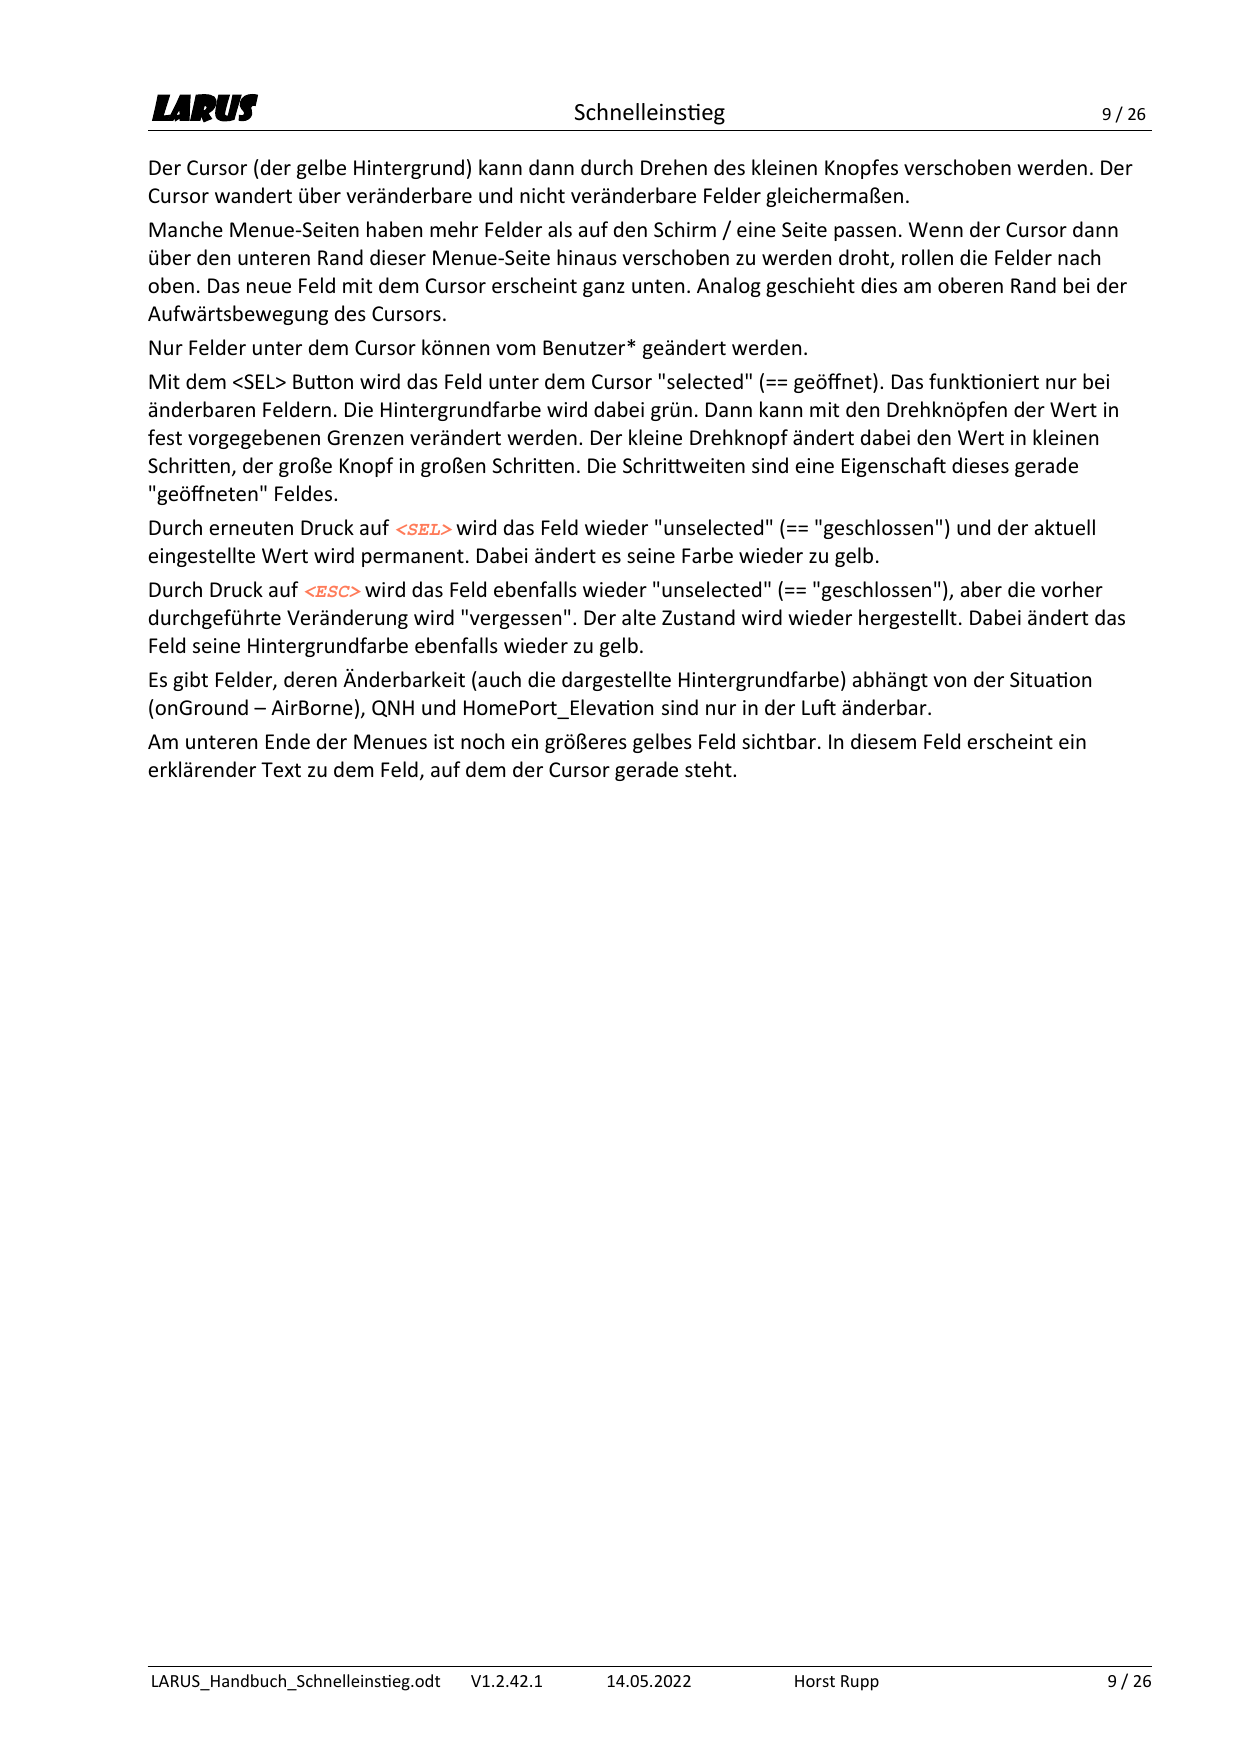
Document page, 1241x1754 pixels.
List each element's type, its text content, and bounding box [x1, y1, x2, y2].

text Manche Menue-Seiten haben mehr Felder als auf den Schirm / eine Seite passen. Wenn der Cursor dann über den unteren Rand dieser Menue-Seite hinaus verschoben zu werden droht, rollen die Felder nach oben. Das neue Feld mit dem Cursor erscheint ganz unten. Analog geschieht dies am oberen Rand bei der Aufwärtsbewegung des Cursors. [148, 215, 1152, 327]
text Durch Druck auf <ESC> wird das Feld ebenfalls wieder "unselected" (== "geschlossen"), aber die vorher durchgeführte Veränderung wird "vergessen". Der alte Zustand wird wieder hergestellt. Dabei ändert das Feld seine Hintergrundfarbe ebenfalls wieder zu gelb. [148, 575, 1152, 659]
text Es gibt Felder, deren Änderbarkeit (auch die dargestellte Hintergrundfarbe) abhängt von der Situation (onGround – AirBorne), QNH und HomePort_Elevation sind nur in der Luft änderbar. [148, 665, 1152, 721]
text Mit dem <SEL> Button wird das Feld unter dem Cursor "selected" (== geöffnet). Das funktioniert nur bei änderbaren Feldern. Die Hintergrundfarbe wird dabei grün. Dann kann mit den Drehknöpfen der Wert in fest vorgegebenen Grenzen verändert werden. Der kleine Drehknopf ändert dabei den Wert in kleinen Schritten, der große Knopf in großen Schritten. Die Schrittweiten sind eine Eigenschaft dieses gerade "geöffneten" Feldes. [148, 367, 1152, 507]
text Der Cursor (der gelbe Hintergrund) kann dann durch Drehen des kleinen Knopfes verschoben werden. Der Cursor wandert über veränderbare und nicht veränderbare Felder gleichermaßen. [148, 153, 1152, 209]
text Am unteren Ende der Menues ist noch ein größeres gelbes Feld sichtbar. In diesem Feld erscheint ein erklärender Text zu dem Feld, auf dem der Cursor gerade steht. [148, 727, 1152, 783]
text Durch erneuten Druck auf <SEL> wird das Feld wieder "unselected" (== "geschlossen") und der aktuell eingestellte Wert wird permanent. Dabei ändert es seine Farbe wieder zu gelb. [148, 513, 1152, 569]
text Nur Felder unter dem Cursor können vom Benutzer* geändert werden. [148, 333, 1152, 361]
